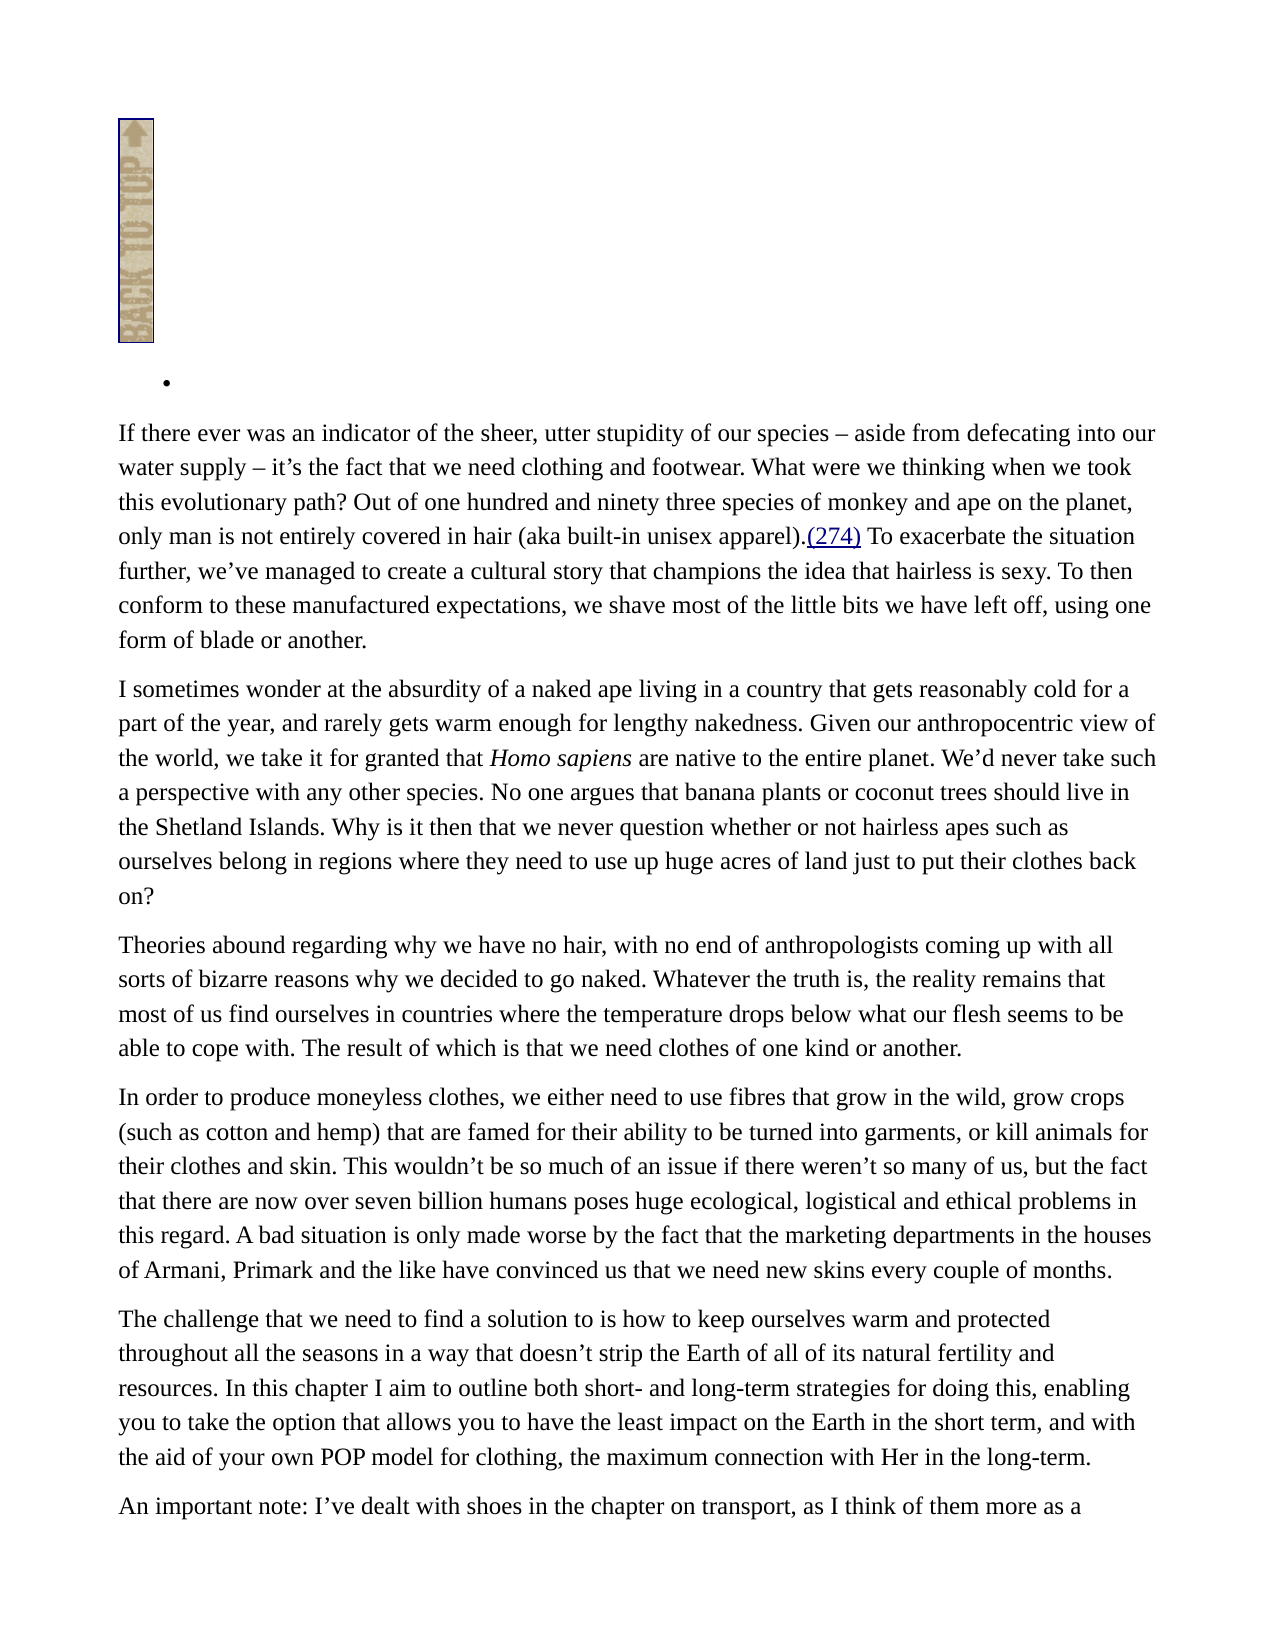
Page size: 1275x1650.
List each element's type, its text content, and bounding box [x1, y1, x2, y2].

text An important note: I’ve dealt with shoes in the chapter on transport, as I think of them more as a [118, 1491, 1157, 1519]
text Theories abound regarding why we have no hair, with no end of anthropologists coming up with all sorts of bizarre reasons why we decided to go naked. Whatever the truth is, the reality remains that most of us find ourselves in countries where the temperature drops below what our flesh seems to be able to cope with. The result of which is that we need clothes of one kind or another. [118, 930, 1157, 1062]
text The challenge that we need to find a solution to is how to keep ourselves warm and protected throughout all the seasons in a way that doesn’t strip the Earth of all of its natural fertility and resources. In this chapter I aim to outline both short- and long-term strategies for doing this, enabling you to take the option that allows you to have the least impact on the Earth in the short term, and with the aid of your own POP model for clothing, the maximum connection with Her in the long-term. [118, 1304, 1157, 1470]
text In order to produce moneyless clothes, we either need to use fibres that grow in the wild, grow crops (such as cotton and hemp) that are famed for their ability to be turned into garments, or kill animals for their clothes and skin. This wouldn’t be so much of an issue if there weren’t so many of us, but the fact that there are now over seven billion humans poses huge ecological, logistical and ethical problems in this regard. A bad situation is only made worse by the fact that the marketing departments in the houses of Armani, Primark and the like have convinced us that we need new skins every couple of months. [118, 1082, 1157, 1283]
text If there ever was an indicator of the sheer, utter stupidity of our species – aside from defecating into our water supply – it’s the fact that we need clothing and footwear. What were we thinking when we took this evolutionary path? Out of one hundred and ninety three species of monkey and ape on the planet, only man is not entirely covered in hair (aka built-in unisex apparel).(274) To exacerbate the situation further, we’ve managed to create a cultural story that champions the idea that hairless is sexy. To then conform to these manufactured expectations, we shave most of the little bits we have left off, using one form of blade or another. [118, 418, 1157, 653]
picture [120, 120, 153, 342]
text I sometimes wonder at the absurdity of a naked ape living in a country that gets reasonably cold for a part of the year, and rarely gets warm enough for lengthy nakedness. Given our anthropocentric view of the world, we take it for granted that Homo sapiens are native to the entire planet. We’d never take such a perspective with any other species. No one argues that banana plants or coconut trees should live in the Shetland Islands. Why is it then that we never question whether or not hairless apes such as ourselves belong in regions where they need to use up huge acres of land just to put their clothes back on? [118, 674, 1157, 909]
